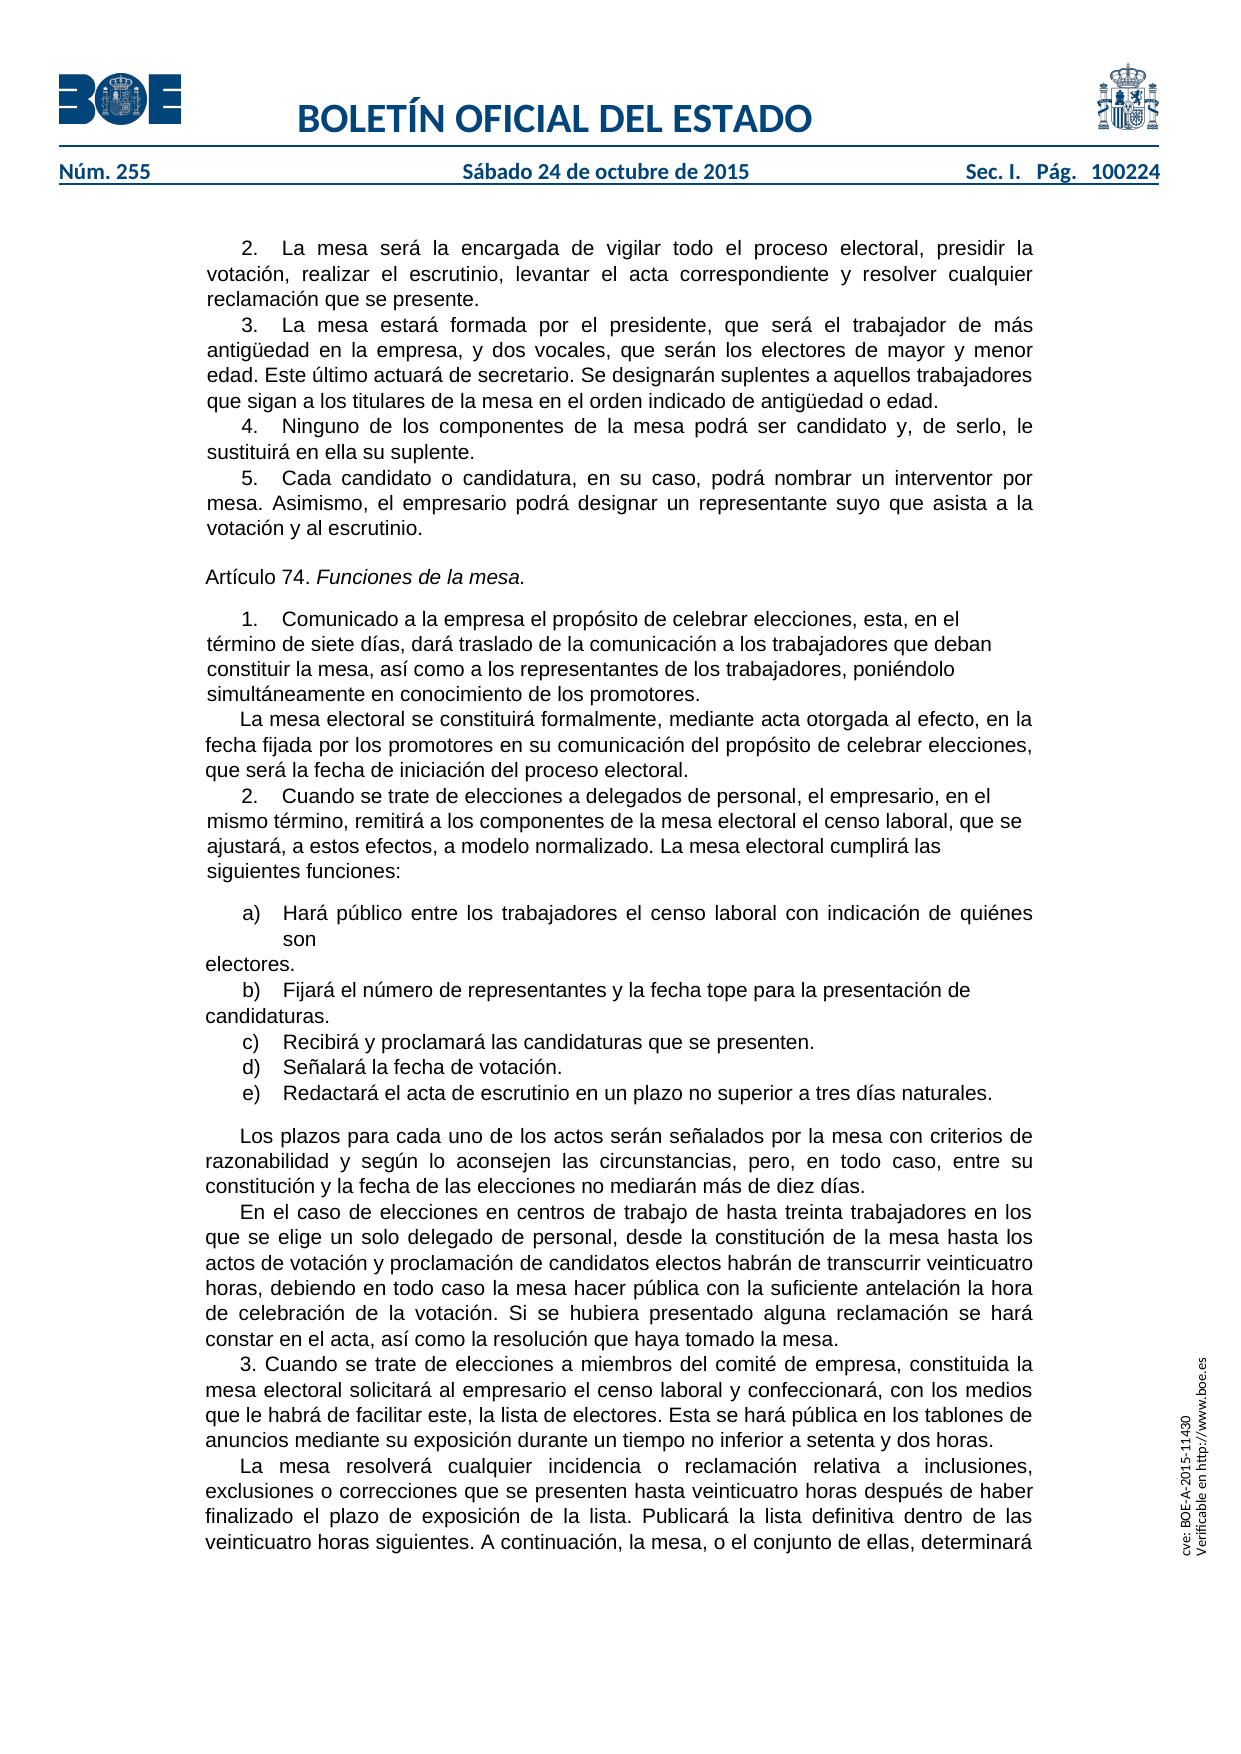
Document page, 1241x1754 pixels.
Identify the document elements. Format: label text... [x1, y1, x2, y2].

text electores. [205, 952, 1034, 976]
list La mesa estará formada por el presidente, que será el trabajador de más antigüedad en la empresa, y dos vocales, que serán los electores de mayor y menor edad. Este último actuará de secretario. Se designarán suplentes a aquellos trabajadores que sigan a los titulares de la mesa en el orden indicado de antigüedad o edad. [207, 313, 1034, 412]
list Redactará el acta de escrutinio en un plazo no superior a tres días naturales. [242, 1081, 1034, 1105]
list Ninguno de los componentes de la mesa podrá ser candidato y, de serlo, le sustituirá en ella su suplente. [207, 414, 1034, 463]
text En el caso de elecciones en centros de trabajo de hasta treinta trabajadores en los que se elige un solo delegado de personal, desde la constitución de la mesa hasta los actos de votación y proclamación de candidatos electos habrán de transcurrir veinticuatro horas, debiendo en todo caso la mesa hacer pública con la suficiente antelación la hora de celebración de la votación. Si se hubiera presentado alguna reclamación se hará constar en el acta, así como la resolución que haya tomado la mesa. [205, 1200, 1034, 1350]
list Cada candidato o candidatura, en su caso, podrá nombrar un interventor por mesa. Asimismo, el empresario podrá designar un representante suyo que asista a la votación y al escrutinio. [207, 465, 1034, 540]
text Artículo 74. Funciones de la mesa. [205, 564, 1034, 588]
text Los plazos para cada uno de los actos serán señalados por la mesa con criterios de razonabilidad y según lo aconsejen las circunstancias, pero, en todo caso, entre su constitución y la fecha de las elecciones no mediarán más de diez días. [205, 1123, 1034, 1198]
list Comunicado a la empresa el propósito de celebrar elecciones, esta, en el término de siete días, dará traslado de la comunicación a los trabajadores que deban constituir la mesa, así como a los representantes de los trabajadores, poniéndolo simultáneamente en conocimiento de los promotores. [207, 607, 1034, 706]
list Hará público entre los trabajadores el censo laboral con indicación de quiénes son [242, 901, 1034, 951]
list Cuando se trate de elecciones a delegados de personal, el empresario, en el mismo término, remitirá a los componentes de la mesa electoral el censo laboral, que se ajustará, a estos efectos, a modelo normalizado. La mesa electoral cumplirá las siguientes funciones: [207, 783, 1034, 883]
picture [1097, 63, 1159, 130]
picture [59, 73, 181, 125]
text La mesa resolverá cualquier incidencia o reclamación relativa a inclusiones, exclusiones o correcciones que se presenten hasta veinticuatro horas después de haber finalizado el plazo de exposición de la lista. Publicará la lista definitiva dentro de las veinticuatro horas siguientes. A continuación, la mesa, o el conjunto de ellas, determinará [205, 1454, 1034, 1554]
list Señalará la fecha de votación. [242, 1055, 1034, 1079]
list Fijará el número de representantes y la fecha tope para la presentación de [242, 978, 1034, 1002]
list Recibirá y proclamará las candidaturas que se presenten. [242, 1029, 1034, 1053]
text La mesa electoral se constituirá formalmente, mediante acta otorgada al efecto, en la fecha fijada por los promotores en su comunicación del propósito de celebrar elecciones, que será la fecha de iniciación del proceso electoral. [205, 707, 1034, 782]
text 3. Cuando se trate de elecciones a miembros del comité de empresa, constituida la mesa electoral solicitará al empresario el censo laboral y confeccionará, con los medios que le habrá de facilitar este, la lista de electores. Esta se hará pública en los tablones de anuncios mediante su exposición durante un tiempo no inferior a setenta y dos horas. [205, 1352, 1034, 1452]
text candidaturas. [205, 1004, 1034, 1028]
list La mesa será la encargada de vigilar todo el proceso electoral, presidir la votación, realizar el escrutinio, levantar el acta correspondiente y resolver cualquier reclamación que se presente. [207, 236, 1034, 311]
